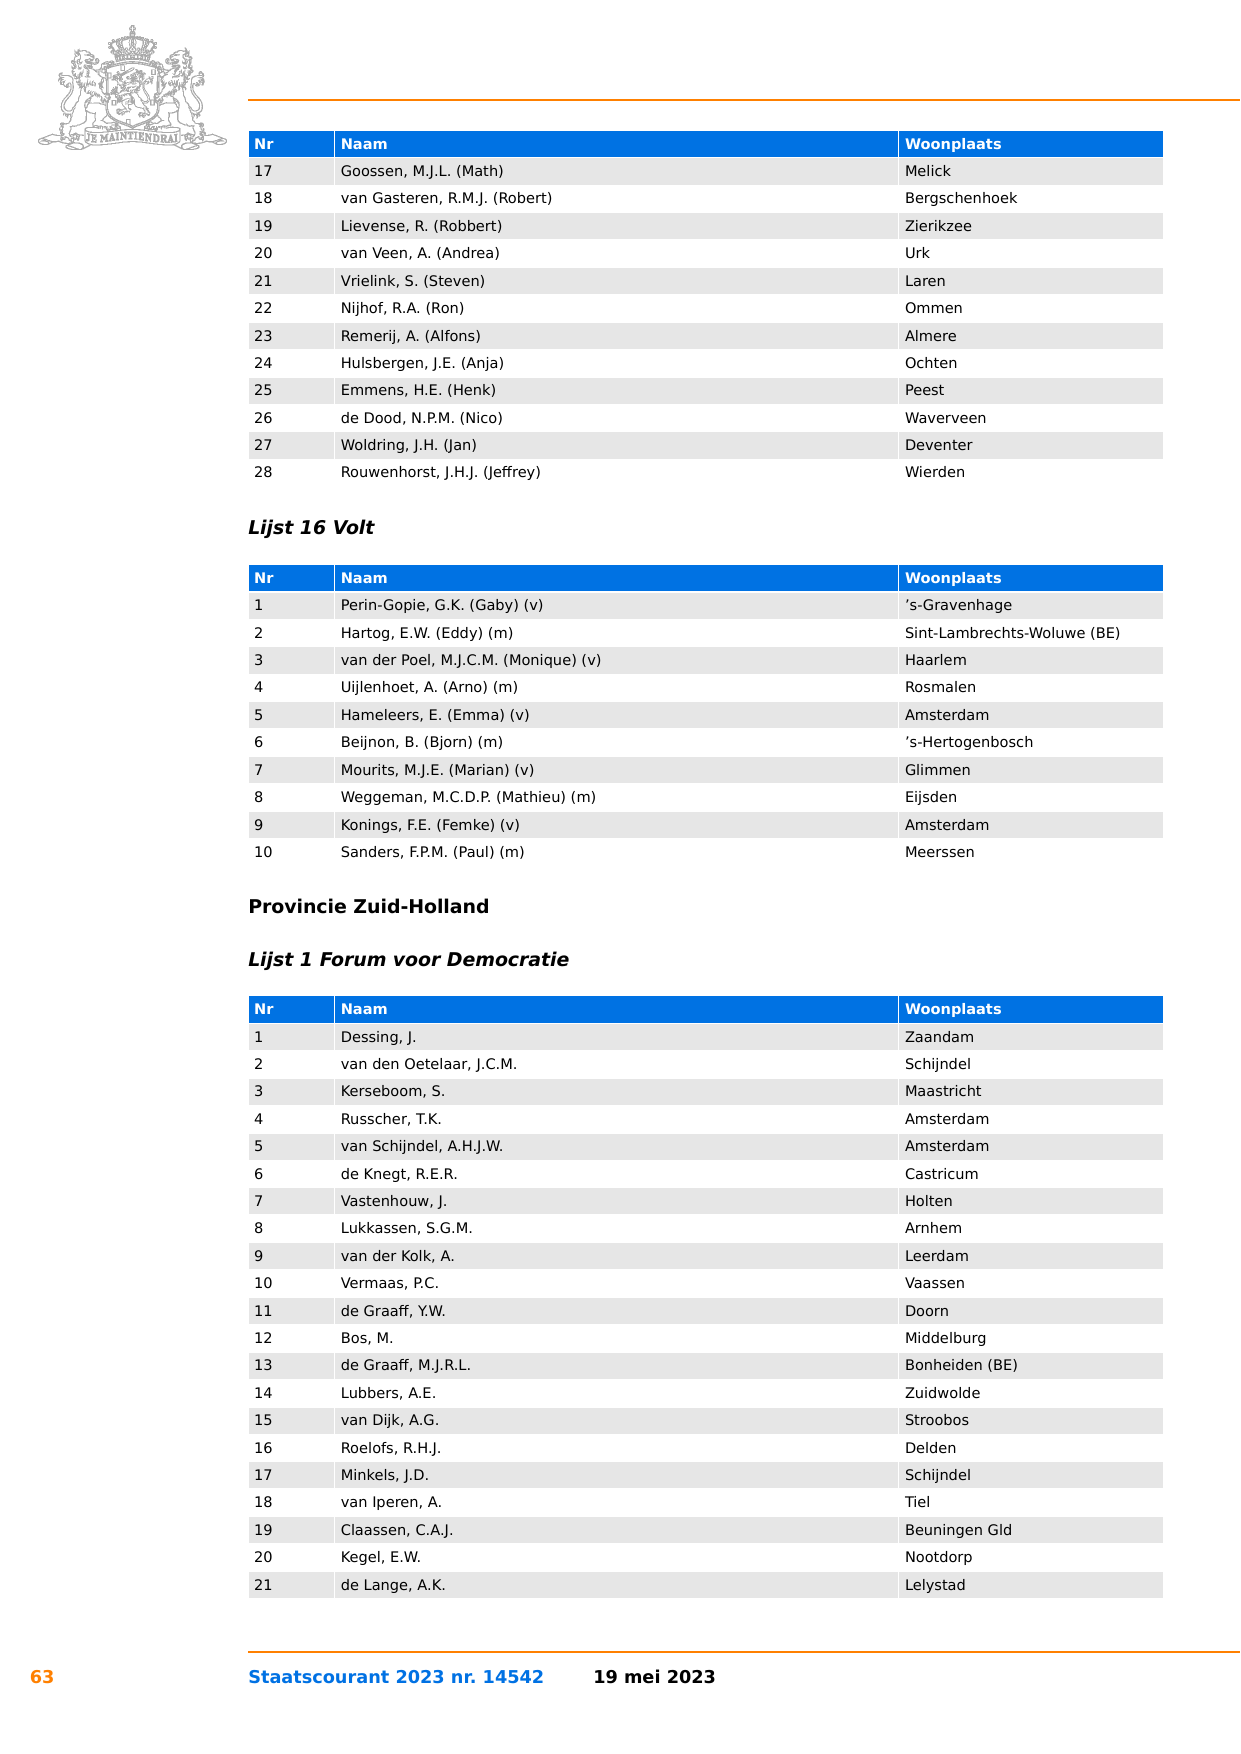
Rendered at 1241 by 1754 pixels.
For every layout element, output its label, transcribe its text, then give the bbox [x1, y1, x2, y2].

table_cell Lukkassen, S.G.M. [335, 1216, 898, 1242]
table_cell 26 [249, 405, 334, 431]
table_cell 2 [249, 620, 334, 646]
table_cell Konings, F.E. (Femke) (v) [335, 812, 898, 838]
table_cell 11 [249, 1298, 334, 1324]
table_cell Laren [899, 268, 1163, 294]
table_cell 8 [249, 1216, 334, 1242]
table_cell Minkels, J.D. [335, 1462, 898, 1488]
table_cell Haarlem [899, 647, 1163, 674]
table_cell Urk [899, 241, 1163, 267]
table_cell Delden [899, 1435, 1163, 1461]
table_cell Maastricht [899, 1079, 1163, 1105]
table_cell van Gasteren, R.M.J. (Robert) [335, 186, 898, 212]
table_cell 19 [249, 1517, 334, 1543]
table_cell Amsterdam [899, 702, 1163, 728]
table_cell van Iperen, A. [335, 1490, 898, 1516]
table_cell Eijsden [899, 784, 1163, 811]
table_cell Remerij, A. (Alfons) [335, 323, 898, 349]
table_cell Vaassen [899, 1270, 1163, 1297]
table_cell 20 [249, 241, 334, 267]
table_cell 1 [249, 593, 334, 619]
table_cell Lelystad [899, 1572, 1163, 1598]
table_cell van der Kolk, A. [335, 1243, 898, 1269]
table_cell 24 [249, 350, 334, 376]
table_cell Waverveen [899, 405, 1163, 431]
table_cell 6 [249, 1161, 334, 1187]
table_cell 7 [249, 1188, 334, 1214]
table_cell Mourits, M.J.E. (Marian) (v) [335, 757, 898, 783]
table_cell de Graaff, Y.W. [335, 1298, 898, 1324]
table_cell Ochten [899, 350, 1163, 376]
table_cell 17 [249, 1462, 334, 1488]
table_cell 6 [249, 730, 334, 756]
table_cell Hulsbergen, J.E. (Anja) [335, 350, 898, 376]
table_cell Weggeman, M.C.D.P. (Mathieu) (m) [335, 784, 898, 811]
table_cell Amsterdam [899, 1134, 1163, 1160]
table_cell Russcher, T.K. [335, 1106, 898, 1132]
table_cell 21 [249, 1572, 334, 1598]
table_cell van der Poel, M.J.C.M. (Monique) (v) [335, 647, 898, 674]
table_cell Hartog, E.W. (Eddy) (m) [335, 620, 898, 646]
table_cell Bonheiden (BE) [899, 1353, 1163, 1379]
table_cell Holten [899, 1188, 1163, 1214]
table_cell Vastenhouw, J. [335, 1188, 898, 1214]
table_cell 21 [249, 268, 334, 294]
table_cell 9 [249, 812, 334, 838]
table_cell 18 [249, 1490, 334, 1516]
table_cell Wierden [899, 460, 1163, 486]
table_cell Deventer [899, 432, 1163, 459]
table_cell 4 [249, 675, 334, 701]
table_cell Vermaas, P.C. [335, 1270, 898, 1297]
table_cell Almere [899, 323, 1163, 349]
table_cell Hameleers, E. (Emma) (v) [335, 702, 898, 728]
table_cell ’s-Gravenhage [899, 593, 1163, 619]
table_cell van Schijndel, A.H.J.W. [335, 1134, 898, 1160]
table_header Woonplaats [899, 565, 1163, 591]
table_cell van Dijk, A.G. [335, 1408, 898, 1434]
table_cell 19 [249, 213, 334, 239]
table_header Woonplaats [899, 131, 1163, 157]
table_cell 8 [249, 784, 334, 811]
table_cell 15 [249, 1408, 334, 1434]
table_cell Roelofs, R.H.J. [335, 1435, 898, 1461]
table_header Naam [335, 131, 898, 157]
table_cell Dessing, J. [335, 1024, 898, 1050]
table_header Woonplaats [899, 996, 1163, 1023]
table_cell Arnhem [899, 1216, 1163, 1242]
table_cell Vrielink, S. (Steven) [335, 268, 898, 294]
table_cell Perin-Gopie, G.K. (Gaby) (v) [335, 593, 898, 619]
table_cell Claassen, C.A.J. [335, 1517, 898, 1543]
table_cell 27 [249, 432, 334, 459]
table_cell 7 [249, 757, 334, 783]
subtitle Lijst 1 Forum voor Democratie [248, 948, 1163, 970]
table_cell de Dood, N.P.M. (Nico) [335, 405, 898, 431]
table_cell 23 [249, 323, 334, 349]
table_cell 16 [249, 1435, 334, 1461]
table_cell 20 [249, 1544, 334, 1571]
table_cell Glimmen [899, 757, 1163, 783]
table_cell 5 [249, 702, 334, 728]
table_cell Nootdorp [899, 1544, 1163, 1571]
table_cell Tiel [899, 1490, 1163, 1516]
table_cell Lievense, R. (Robbert) [335, 213, 898, 239]
table_cell Melick [899, 158, 1163, 185]
table_cell Ommen [899, 295, 1163, 322]
table_cell 10 [249, 1270, 334, 1297]
table_cell Doorn [899, 1298, 1163, 1324]
subtitle Provincie Zuid-Holland [248, 896, 1163, 918]
table_cell Schijndel [899, 1462, 1163, 1488]
table_cell Bos, M. [335, 1325, 898, 1352]
table_cell Bergschenhoek [899, 186, 1163, 212]
table_cell Sanders, F.P.M. (Paul) (m) [335, 839, 898, 865]
table_cell Leerdam [899, 1243, 1163, 1269]
table_cell de Knegt, R.E.R. [335, 1161, 898, 1187]
table_cell 13 [249, 1353, 334, 1379]
table_cell de Graaff, M.J.R.L. [335, 1353, 898, 1379]
table_cell Kegel, E.W. [335, 1544, 898, 1571]
picture [38, 25, 227, 150]
table_header Naam [335, 565, 898, 591]
table_cell Peest [899, 378, 1163, 404]
table_cell Rouwenhorst, J.H.J. (Jeffrey) [335, 460, 898, 486]
subtitle Lijst 16 Volt [248, 517, 1163, 539]
table_cell Uijlenhoet, A. (Arno) (m) [335, 675, 898, 701]
table_cell Rosmalen [899, 675, 1163, 701]
table_cell 22 [249, 295, 334, 322]
table_cell 5 [249, 1134, 334, 1160]
table_cell Kerseboom, S. [335, 1079, 898, 1105]
table_cell 10 [249, 839, 334, 865]
table_cell Emmens, H.E. (Henk) [335, 378, 898, 404]
table_cell 14 [249, 1380, 334, 1406]
table_cell Zaandam [899, 1024, 1163, 1050]
table_header Naam [335, 996, 898, 1023]
table_cell van Veen, A. (Andrea) [335, 241, 898, 267]
table_cell Lubbers, A.E. [335, 1380, 898, 1406]
table_cell Beuningen Gld [899, 1517, 1163, 1543]
table_cell Meerssen [899, 839, 1163, 865]
table_cell 28 [249, 460, 334, 486]
table_cell van den Oetelaar, J.C.M. [335, 1051, 898, 1078]
table_cell Beijnon, B. (Bjorn) (m) [335, 730, 898, 756]
table_cell Castricum [899, 1161, 1163, 1187]
table_cell 3 [249, 1079, 334, 1105]
table_cell Nijhof, R.A. (Ron) [335, 295, 898, 322]
table_cell 9 [249, 1243, 334, 1269]
table_cell Schijndel [899, 1051, 1163, 1078]
table_cell Goossen, M.J.L. (Math) [335, 158, 898, 185]
table_cell 17 [249, 158, 334, 185]
table_cell Amsterdam [899, 812, 1163, 838]
table_header Nr [249, 996, 334, 1023]
table_cell ’s-Hertogenbosch [899, 730, 1163, 756]
table_cell 3 [249, 647, 334, 674]
table_cell 25 [249, 378, 334, 404]
table_header Nr [249, 565, 334, 591]
table_cell 1 [249, 1024, 334, 1050]
table_cell Sint-Lambrechts-Woluwe (BE) [899, 620, 1163, 646]
table_cell 2 [249, 1051, 334, 1078]
table_cell Woldring, J.H. (Jan) [335, 432, 898, 459]
table_cell 12 [249, 1325, 334, 1352]
table_cell 18 [249, 186, 334, 212]
table_cell Zierikzee [899, 213, 1163, 239]
table_cell Stroobos [899, 1408, 1163, 1434]
table_cell Middelburg [899, 1325, 1163, 1352]
table_cell 4 [249, 1106, 334, 1132]
table_cell Zuidwolde [899, 1380, 1163, 1406]
table_cell de Lange, A.K. [335, 1572, 898, 1598]
table_header Nr [249, 131, 334, 157]
table_cell Amsterdam [899, 1106, 1163, 1132]
